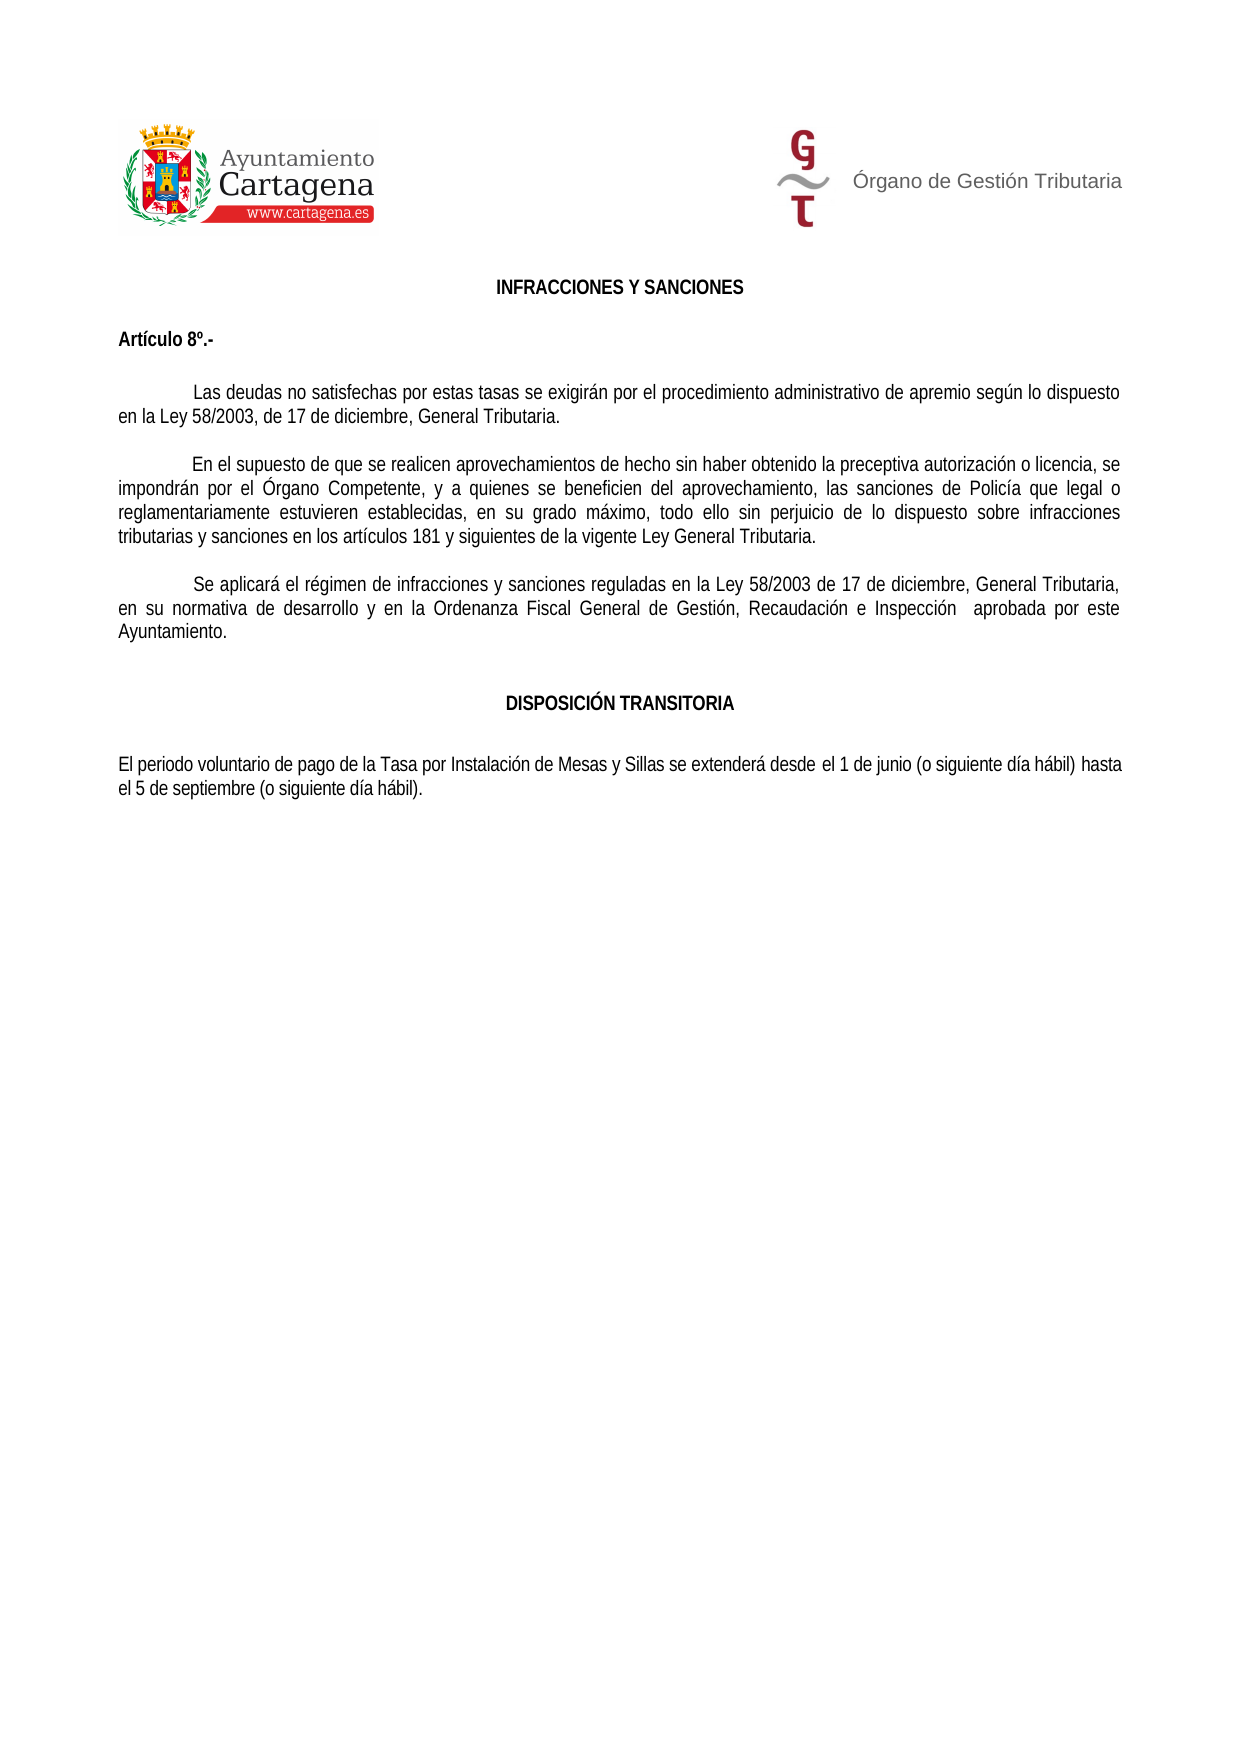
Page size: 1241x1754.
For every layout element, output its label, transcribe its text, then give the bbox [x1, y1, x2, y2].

subtitle INFRACCIONES Y SANCIONES [118, 274, 1122, 298]
text El periodo voluntario de pago de la Tasa por Instalación de Mesas y Sillas se extenderá desde el 1 de junio (o siguiente día hábil) hasta el 5 de septiembre (o siguiente día hábil). [118, 752, 1122, 799]
text DISPOSICIÓN TRANSITORIA [118, 691, 1122, 715]
text En el supuesto de que se realicen aprovechamientos de hecho sin haber obtenido la preceptiva autorización o licencia, se impondrán por el Órgano Competente, y a quienes se beneficien del aprovechamiento, las sanciones de Policía que legal o reglamentariamente estuvieren establecidas, en su grado máximo, todo ello sin perjuicio de lo dispuesto sobre infracciones tributarias y sanciones en los artículos 181 y siguientes de la vigente Ley General Tributaria. [118, 452, 1122, 547]
text Las deudas no satisfechas por estas tasas se exigirán por el procedimiento administrativo de apremio según lo dispuesto en la Ley 58/2003, de 17 de diciembre, General Tributaria. [118, 380, 1122, 428]
subtitle Artículo 8º.- [118, 327, 1122, 351]
picture [117, 119, 379, 236]
text Se aplicará el régimen de infracciones y sanciones reguladas en la Ley 58/2003 de 17 de diciembre, General Tributaria, en su normativa de desarrollo y en la Ordenanza Fiscal General de Gestión, Recaudación e Inspección aprobada por este Ayuntamiento. [118, 571, 1122, 643]
